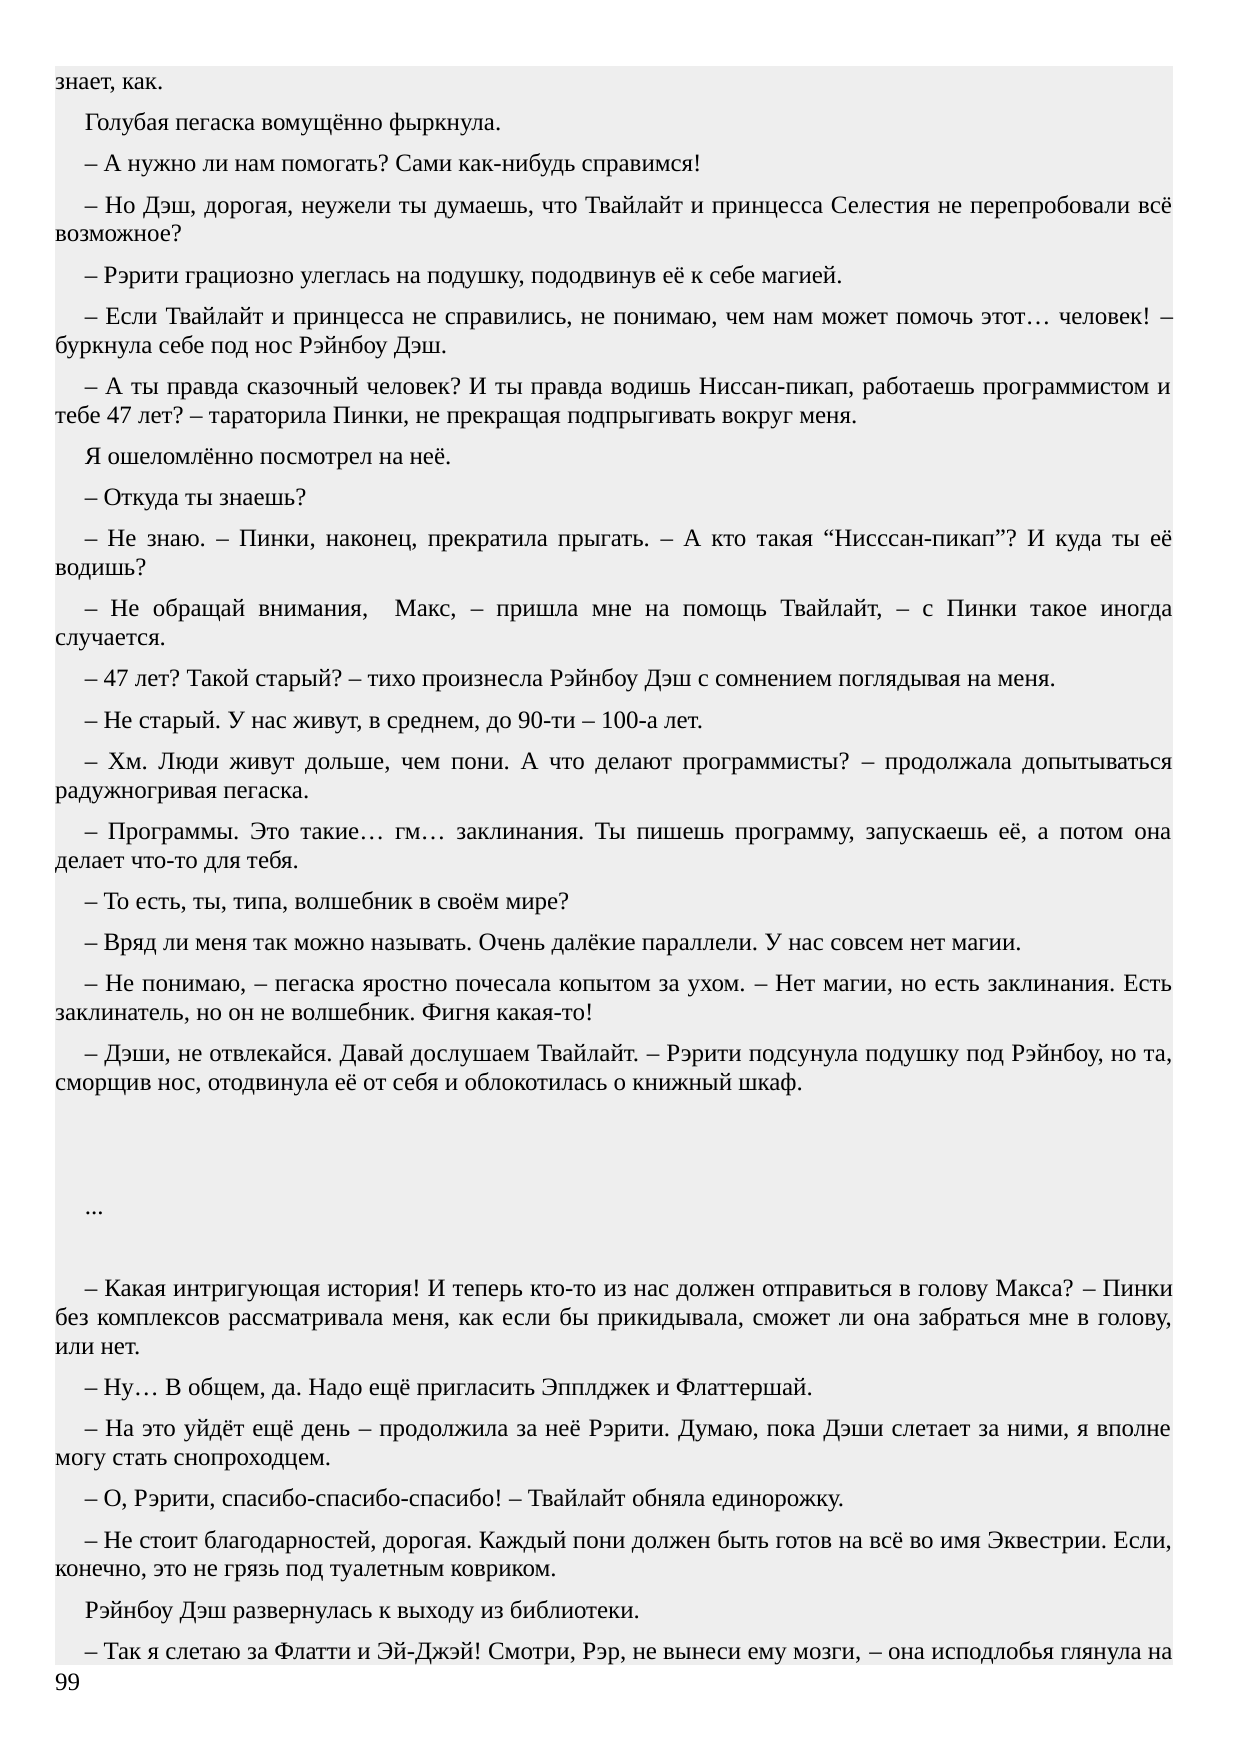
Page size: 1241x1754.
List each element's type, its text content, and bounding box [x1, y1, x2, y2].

text Голубая пегаска вомущённо фыркнула. [55, 107, 1173, 136]
text – Не понимаю, – пегаска яростно почесала копытом за ухом. – Нет магии, но есть заклинания. Есть заклинатель, но он не волшебник. Фигня какая-то! [55, 968, 1173, 1026]
text знает, как. [55, 66, 1173, 95]
text – Ну… В общем, да. Надо ещё пригласить Эпплджек и Флаттершай. [55, 1372, 1173, 1401]
text – Дэши, не отвлекайся. Давай дослушаем Твайлайт. – Рэрити подсунула подушку под Рэйнбоу, но та, сморщив нос, отодвинула её от себя и облокотилась о книжный шкаф. [55, 1038, 1173, 1096]
text – 47 лет? Такой старый? – тихо произнесла Рэйнбоу Дэш с сомнением поглядывая на меня. [55, 663, 1173, 692]
text Я ошеломлённо посмотрел на неё. [55, 441, 1173, 470]
text – Но Дэш, дорогая, неужели ты думаешь, что Твайлайт и принцесса Селестия не перепробовали всё возможное? [55, 190, 1173, 247]
text – На это уйдёт ещё день – продолжила за неё Рэрити. Думаю, пока Дэши слетает за ними, я вполне могу стать снопроходцем. [55, 1413, 1173, 1471]
text – Вряд ли меня так можно называть. Очень далёкие параллели. У нас совсем нет магии. [55, 927, 1173, 956]
text – О, Рэрити, спасибо-спасибо-спасибо! – Твайлайт обняла единорожку. [55, 1483, 1173, 1512]
text – Откуда ты знаешь? [55, 482, 1173, 511]
text – То есть, ты, типа, волшебник в своём мире? [55, 886, 1173, 915]
text – Программы. Это такие… гм… заклинания. Ты пишешь программу, запускаешь её, а потом она делает что-то для тебя. [55, 816, 1173, 873]
text – Хм. Люди живут дольше, чем пони. А что делают программисты? – продолжала допытываться радужногривая пегаска. [55, 746, 1173, 803]
text – Так я слетаю за Флатти и Эй-Джэй! Смотри, Рэр, не вынеси ему мозги, – она исподлобья глянула на [55, 1636, 1173, 1665]
text – Какая интригующая история! И теперь кто-то из нас должен отправиться в голову Макса? – Пинки без комплексов рассматривала меня, как если бы прикидывала, сможет ли она забраться мне в голову, или нет. [55, 1273, 1173, 1360]
text – Если Твайлайт и принцесса не справились, не понимаю, чем нам может помочь этот… человек! – буркнула себе под нос Рэйнбоу Дэш. [55, 301, 1173, 358]
text – Не обращай внимания, Макс, – пришла мне на помощь Твайлайт, – с Пинки такое иногда случается. [55, 593, 1173, 651]
text – Не старый. У нас живут, в среднем, до 90-ти – 100-а лет. [55, 705, 1173, 733]
text – Не стоит благодарностей, дорогая. Каждый пони должен быть готов на всё во имя Эквестрии. Если, конечно, это не грязь под туалетным ковриком. [55, 1525, 1173, 1582]
text Рэйнбоу Дэш развернулась к выходу из библиотеки. [55, 1595, 1173, 1623]
text – А ты правда сказочный человек? И ты правда водишь Ниссан-пикап, работаешь программистом и тебе 47 лет? – тараторила Пинки, не прекращая подпрыгивать вокруг меня. [55, 371, 1173, 428]
text ... [55, 1191, 1173, 1220]
text – А нужно ли нам помогать? Сами как-нибудь справимся! [55, 148, 1173, 177]
text – Рэрити грациозно улеглась на подушку, пододвинув её к себе магией. [55, 260, 1173, 288]
text – Не знаю. – Пинки, наконец, прекратила прыгать. – А кто такая “Нисссан-пикап”? И куда ты её водишь? [55, 523, 1173, 581]
